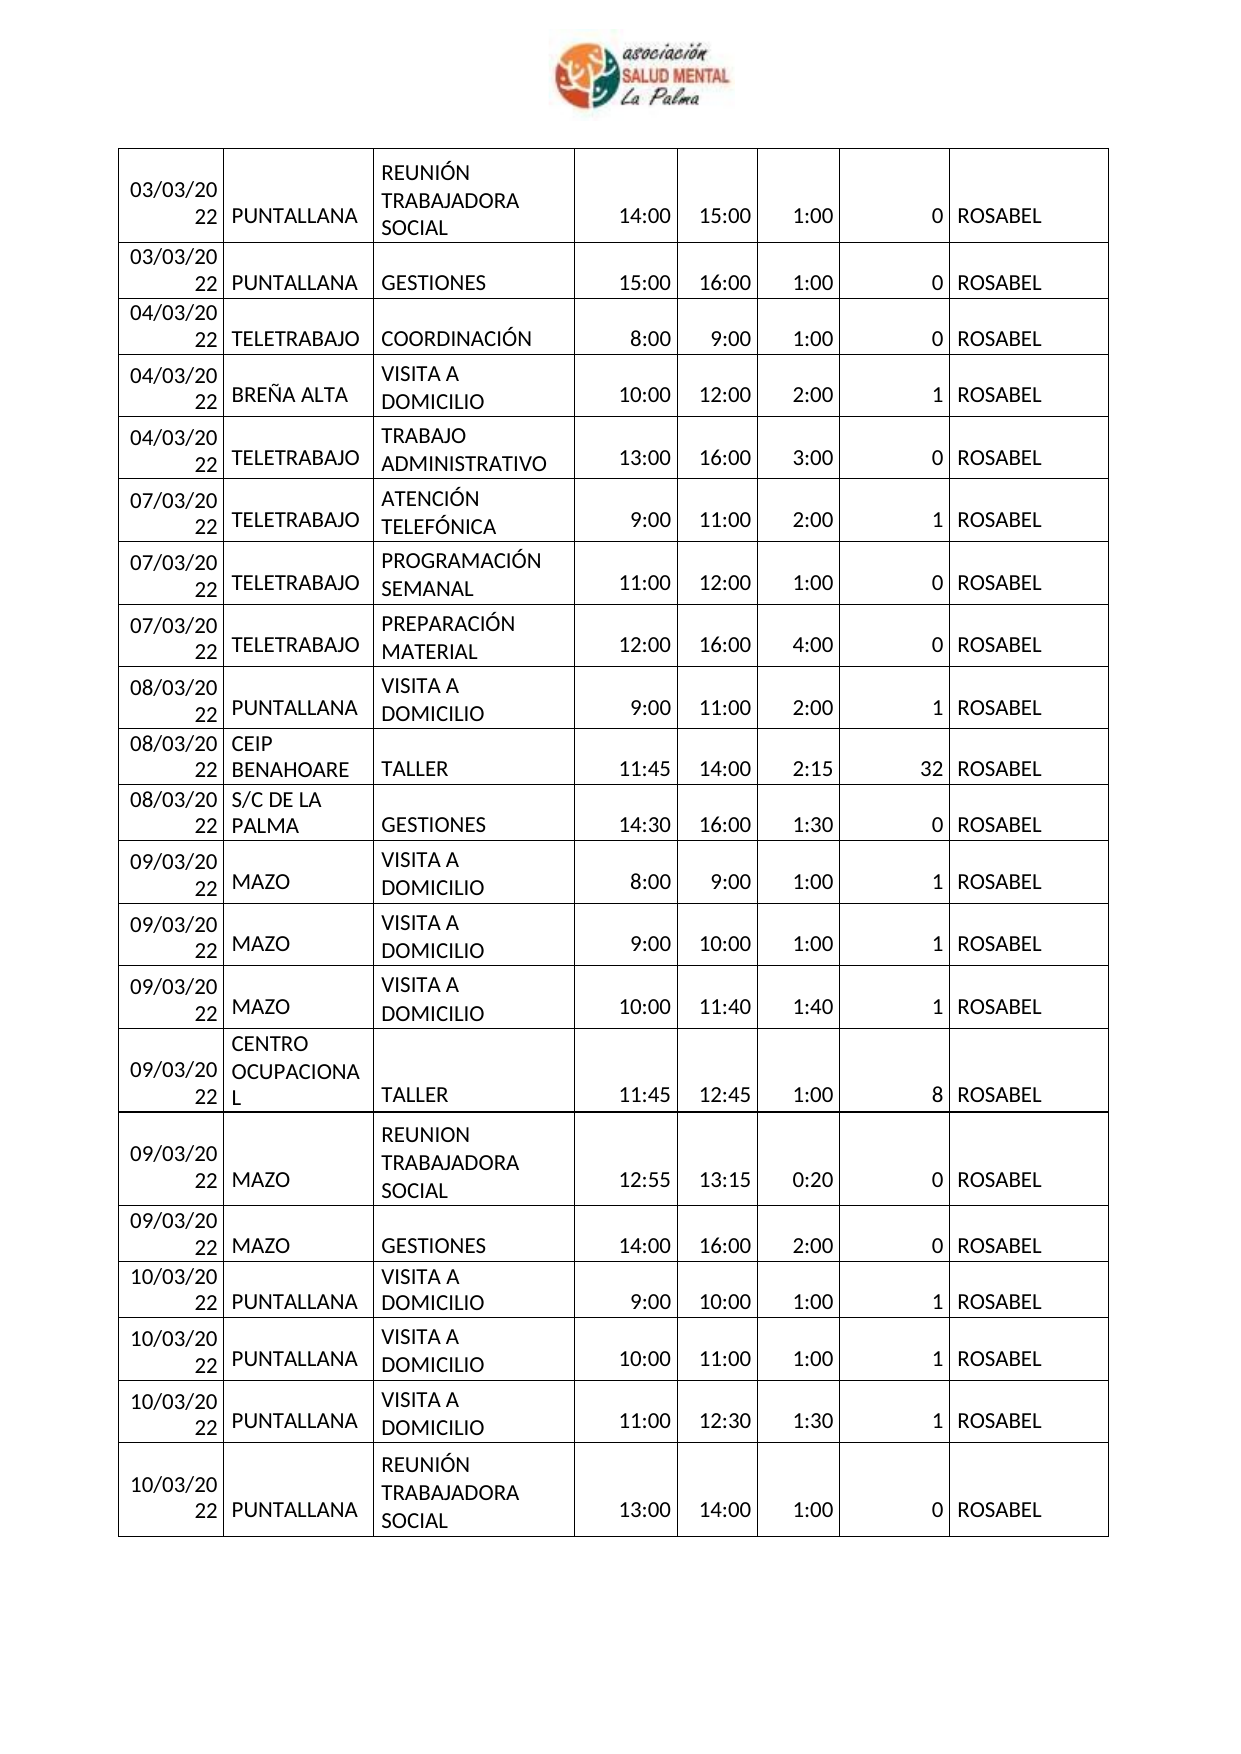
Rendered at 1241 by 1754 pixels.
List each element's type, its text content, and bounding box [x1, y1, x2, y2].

table_cell 8:00 [575, 841, 677, 903]
table_cell BREÑA ALTA [224, 355, 373, 416]
table_cell 0 [840, 243, 949, 298]
table_cell 8:00 [575, 299, 677, 353]
table_header ROSABEL [950, 149, 1108, 242]
table_cell MAZO [224, 966, 373, 1028]
table_cell VISITA A DOMICILIO [374, 904, 574, 965]
table_cell ROSABEL [950, 1262, 1108, 1317]
table_cell 16:00 [678, 243, 757, 298]
table_cell 11:45 [575, 729, 677, 784]
table_cell 1 [840, 479, 949, 541]
table_cell 10:00 [575, 355, 677, 416]
table_cell TALLER [374, 729, 574, 784]
table_cell 12:00 [678, 542, 757, 603]
table_cell ROSABEL [950, 1029, 1108, 1111]
table_cell ROSABEL [950, 729, 1108, 784]
table_cell 0:20 [758, 1113, 839, 1205]
table_cell VISITA A DOMICILIO [374, 1381, 574, 1442]
table_cell VISITA A DOMICILIO [374, 1262, 574, 1317]
table_cell ROSABEL [950, 417, 1108, 478]
table_cell ROSABEL [950, 605, 1108, 666]
table_cell 09/03/20 22 [119, 841, 223, 903]
table_cell VISITA A DOMICILIO [374, 966, 574, 1028]
table_cell 12:55 [575, 1113, 677, 1205]
table_cell 1:40 [758, 966, 839, 1028]
table_cell 11:00 [575, 1381, 677, 1442]
table_cell 1 [840, 355, 949, 416]
table_cell ROSABEL [950, 1381, 1108, 1442]
table_cell 1:00 [758, 1029, 839, 1111]
table_cell 3:00 [758, 417, 839, 478]
table_cell 9:00 [575, 667, 677, 728]
table_cell ROSABEL [950, 243, 1108, 298]
table_cell 0 [840, 1113, 949, 1205]
table_cell TALLER [374, 1029, 574, 1111]
table_cell 0 [840, 1206, 949, 1261]
table_cell 10:00 [575, 1318, 677, 1380]
table_cell 12:45 [678, 1029, 757, 1111]
table_cell 2:00 [758, 667, 839, 728]
table_cell 1 [840, 1318, 949, 1380]
table_cell VISITA A DOMICILIO [374, 1318, 574, 1380]
table_cell 08/03/20 22 [119, 729, 223, 784]
table_header 14:00 [575, 149, 677, 242]
table_cell 11:45 [575, 1029, 677, 1111]
table_cell 04/03/20 22 [119, 417, 223, 478]
table_cell PUNTALLANA [224, 1262, 373, 1317]
table_cell PUNTALLANA [224, 1318, 373, 1380]
table_cell 0 [840, 299, 949, 353]
table_cell 9:00 [575, 1262, 677, 1317]
table_cell 9:00 [678, 841, 757, 903]
table_cell 0 [840, 417, 949, 478]
table_cell 09/03/20 22 [119, 1206, 223, 1261]
table_cell GESTIONES [374, 1206, 574, 1261]
table_cell 1:30 [758, 1381, 839, 1442]
table_header 15:00 [678, 149, 757, 242]
table_cell 1 [840, 1381, 949, 1442]
table_header PUNTALLANA [224, 149, 373, 242]
table_cell 11:40 [678, 966, 757, 1028]
table_cell 9:00 [575, 479, 677, 541]
table_cell ROSABEL [950, 1443, 1108, 1536]
table_cell ROSABEL [950, 1318, 1108, 1380]
table_cell 16:00 [678, 785, 757, 840]
table_cell VISITA A DOMICILIO [374, 841, 574, 903]
table_cell 10:00 [678, 904, 757, 965]
table_cell ROSABEL [950, 542, 1108, 603]
table_cell 09/03/20 22 [119, 904, 223, 965]
table_cell 16:00 [678, 417, 757, 478]
table_cell 15:00 [575, 243, 677, 298]
table_cell 32 [840, 729, 949, 784]
table_cell 1:00 [758, 542, 839, 603]
table_cell MAZO [224, 1206, 373, 1261]
table_cell 10/03/20 22 [119, 1318, 223, 1380]
table_cell TELETRABAJO [224, 299, 373, 353]
table_header 1:00 [758, 149, 839, 242]
table_cell PUNTALLANA [224, 1381, 373, 1442]
table_cell 1:00 [758, 1443, 839, 1536]
table_cell 1:00 [758, 1262, 839, 1317]
table_cell PREPARACIÓN MATERIAL [374, 605, 574, 666]
table_cell 12:30 [678, 1381, 757, 1442]
table_cell GESTIONES [374, 785, 574, 840]
table_cell 07/03/20 22 [119, 479, 223, 541]
table_header 03/03/20 22 [119, 149, 223, 242]
table_cell PUNTALLANA [224, 667, 373, 728]
table_cell MAZO [224, 841, 373, 903]
table_cell 2:00 [758, 1206, 839, 1261]
table_cell 1 [840, 904, 949, 965]
table_cell 13:00 [575, 1443, 677, 1536]
table_cell 1:30 [758, 785, 839, 840]
table_cell 13:15 [678, 1113, 757, 1205]
table_cell 16:00 [678, 1206, 757, 1261]
table_cell 4:00 [758, 605, 839, 666]
table_cell TELETRABAJO [224, 417, 373, 478]
table_cell VISITA A DOMICILIO [374, 667, 574, 728]
table_cell 10:00 [678, 1262, 757, 1317]
table_cell 03/03/20 22 [119, 243, 223, 298]
table_cell 10/03/20 22 [119, 1262, 223, 1317]
table_cell 16:00 [678, 605, 757, 666]
table_cell 2:15 [758, 729, 839, 784]
table_cell TRABAJO ADMINISTRATIVO [374, 417, 574, 478]
table_cell 12:00 [575, 605, 677, 666]
table_cell 0 [840, 785, 949, 840]
table_cell ROSABEL [950, 966, 1108, 1028]
table_cell 14:30 [575, 785, 677, 840]
table_cell 1:00 [758, 1318, 839, 1380]
table_cell 12:00 [678, 355, 757, 416]
table_cell CENTRO OCUPACIONA L [224, 1029, 373, 1111]
table_cell 04/03/20 22 [119, 355, 223, 416]
table_cell MAZO [224, 904, 373, 965]
table_cell 08/03/20 22 [119, 785, 223, 840]
table_cell CEIP BENAHOARE [224, 729, 373, 784]
table_cell 1:00 [758, 243, 839, 298]
table_cell 07/03/20 22 [119, 605, 223, 666]
table_cell 11:00 [678, 667, 757, 728]
table_cell PUNTALLANA [224, 1443, 373, 1536]
table_cell ATENCIÓN TELEFÓNICA [374, 479, 574, 541]
table_cell 10/03/20 22 [119, 1443, 223, 1536]
table_header 0 [840, 149, 949, 242]
table_cell TELETRABAJO [224, 479, 373, 541]
table_cell VISITA A DOMICILIO [374, 355, 574, 416]
table_cell ROSABEL [950, 667, 1108, 728]
table_cell 1:00 [758, 904, 839, 965]
table_cell COORDINACIÓN [374, 299, 574, 353]
table_cell 10/03/20 22 [119, 1381, 223, 1442]
table_cell 1 [840, 1262, 949, 1317]
table_cell 09/03/20 22 [119, 1113, 223, 1205]
table_cell ROSABEL [950, 355, 1108, 416]
table_cell 14:00 [575, 1206, 677, 1261]
table_cell 09/03/20 22 [119, 966, 223, 1028]
table_cell 09/03/20 22 [119, 1029, 223, 1111]
table_cell 14:00 [678, 1443, 757, 1536]
table_cell 1 [840, 841, 949, 903]
table_cell ROSABEL [950, 299, 1108, 353]
table_cell 11:00 [678, 1318, 757, 1380]
table_cell 1:00 [758, 299, 839, 353]
table_cell 1 [840, 966, 949, 1028]
table_cell PROGRAMACIÓN SEMANAL [374, 542, 574, 603]
table_cell 14:00 [678, 729, 757, 784]
table_cell PUNTALLANA [224, 243, 373, 298]
table_cell ROSABEL [950, 1206, 1108, 1261]
table_cell TELETRABAJO [224, 605, 373, 666]
table_cell ROSABEL [950, 904, 1108, 965]
table_cell 2:00 [758, 355, 839, 416]
table_cell 0 [840, 605, 949, 666]
table_cell 13:00 [575, 417, 677, 478]
picture [548, 29, 735, 121]
table_cell 0 [840, 1443, 949, 1536]
table_cell ROSABEL [950, 1113, 1108, 1205]
table_cell MAZO [224, 1113, 373, 1205]
table_cell TELETRABAJO [224, 542, 373, 603]
table_cell 08/03/20 22 [119, 667, 223, 728]
table_cell 9:00 [678, 299, 757, 353]
table_cell 10:00 [575, 966, 677, 1028]
table_cell 04/03/20 22 [119, 299, 223, 353]
table_cell 8 [840, 1029, 949, 1111]
table_cell 07/03/20 22 [119, 542, 223, 603]
table_cell GESTIONES [374, 243, 574, 298]
table_cell REUNIÓN TRABAJADORA SOCIAL [374, 1443, 574, 1536]
table_cell 11:00 [575, 542, 677, 603]
table_cell 0 [840, 542, 949, 603]
table_cell ROSABEL [950, 841, 1108, 903]
table_cell ROSABEL [950, 785, 1108, 840]
table_cell 9:00 [575, 904, 677, 965]
table_cell S/C DE LA PALMA [224, 785, 373, 840]
table_cell 2:00 [758, 479, 839, 541]
table_cell 1:00 [758, 841, 839, 903]
table_cell 1 [840, 667, 949, 728]
table_cell ROSABEL [950, 479, 1108, 541]
table_cell REUNION TRABAJADORA SOCIAL [374, 1113, 574, 1205]
table_header REUNIÓN TRABAJADORA SOCIAL [374, 149, 574, 242]
table_cell 11:00 [678, 479, 757, 541]
